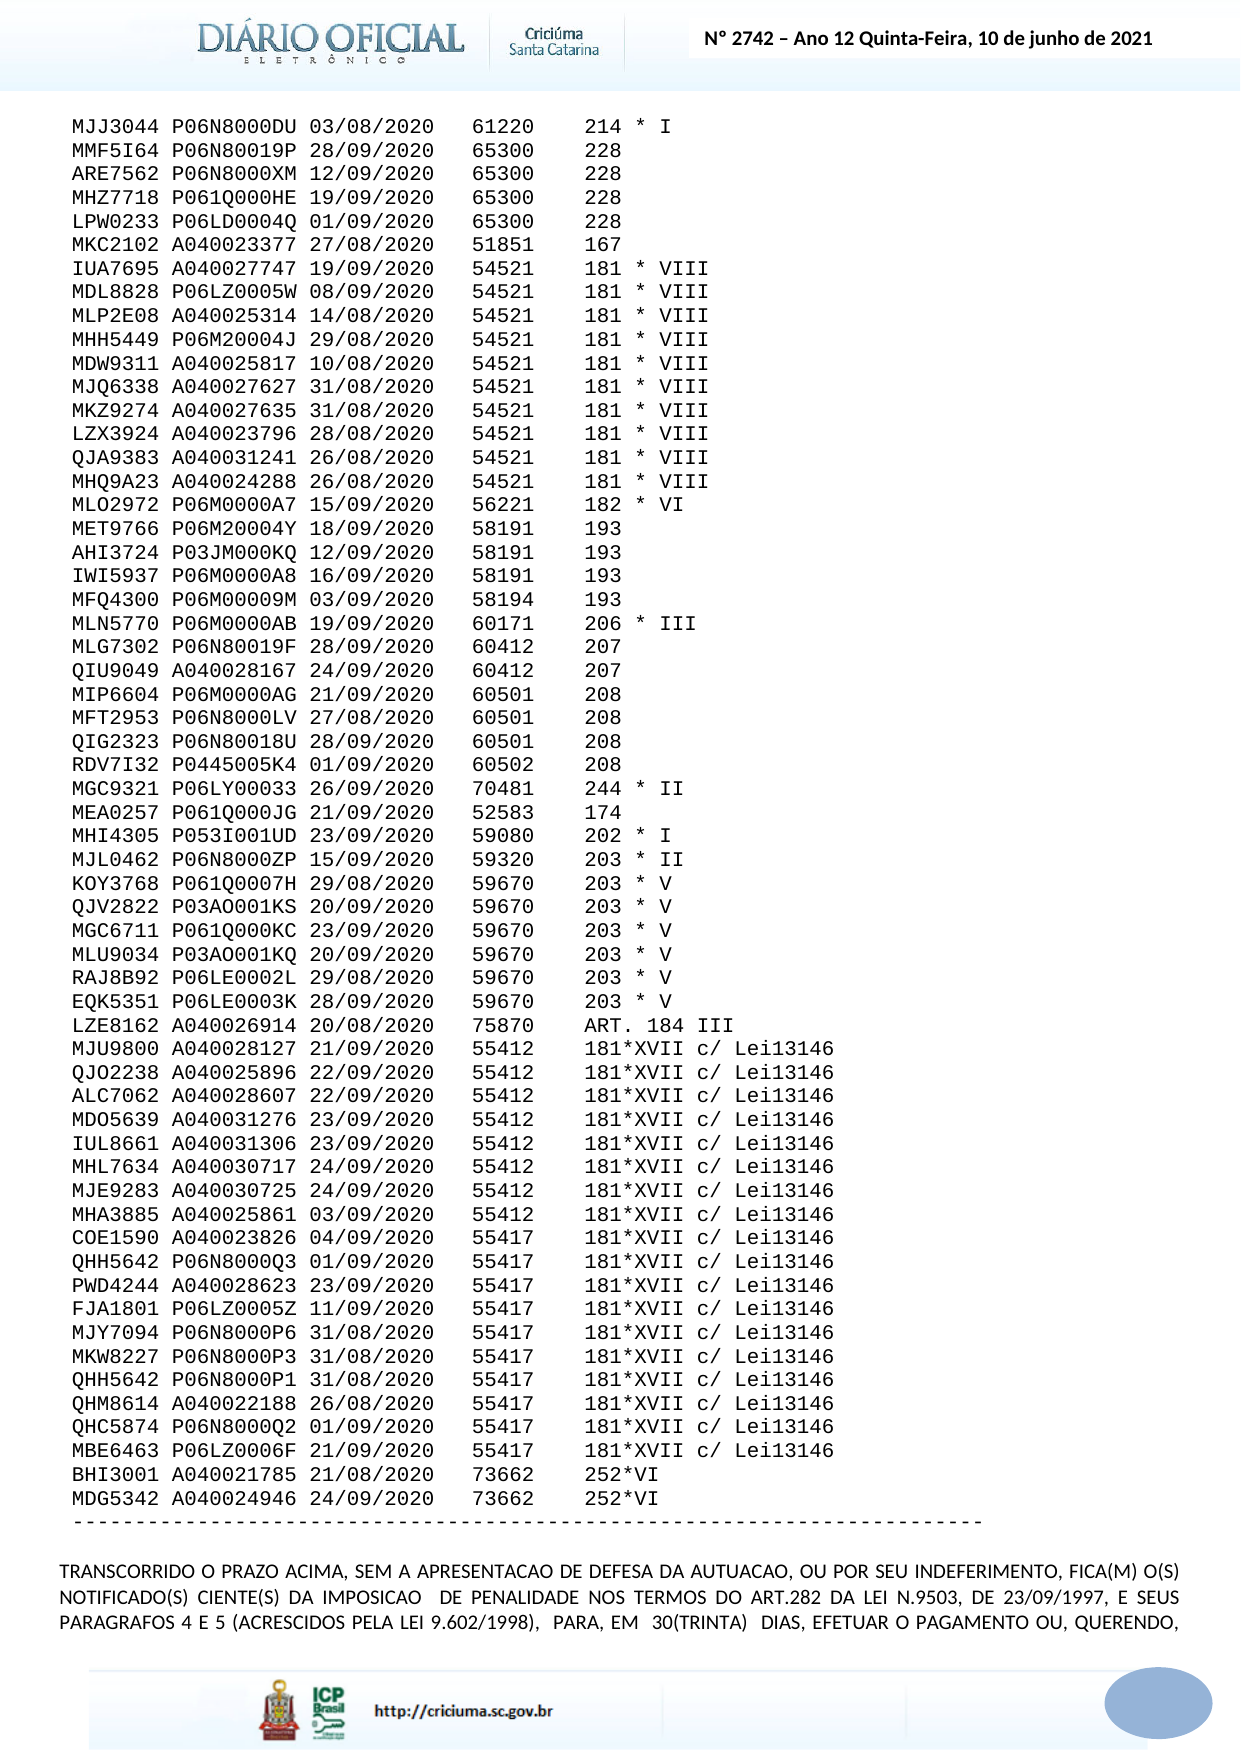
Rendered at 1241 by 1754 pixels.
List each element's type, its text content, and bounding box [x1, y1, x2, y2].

text QHH5642 P06N8000Q3 01/09/2020 55417 181*XVII c/ Lei13146 [59, 1251, 1181, 1275]
text ------------------------------------------------------------------------- [59, 1511, 1181, 1535]
text MBE6463 P06LZ0006F 21/09/2020 55417 181*XVII c/ Lei13146 [59, 1440, 1181, 1464]
text IUA7695 A040027747 19/09/2020 54521 181 * VIII [59, 258, 1181, 282]
text MGC9321 P06LY00033 26/09/2020 70481 244 * II [59, 778, 1181, 802]
text MDW9311 A040025817 10/08/2020 54521 181 * VIII [59, 352, 1181, 376]
text MKZ9274 A040027635 31/08/2020 54521 181 * VIII [59, 400, 1181, 423]
text MEA0257 P061Q000JG 21/09/2020 52583 174 [59, 802, 1181, 825]
text QJO2238 A040025896 22/09/2020 55412 181*XVII c/ Lei13146 [59, 1062, 1181, 1086]
text RAJ8B92 P06LE0002L 29/08/2020 59670 203 * V [59, 967, 1181, 991]
text MIP6604 P06M0000AG 21/09/2020 60501 208 [59, 683, 1181, 707]
text MHH5449 P06M20004J 29/08/2020 54521 181 * VIII [59, 329, 1181, 352]
text QHM8614 A040022188 26/08/2020 55417 181*XVII c/ Lei13146 [59, 1393, 1181, 1417]
text MHZ7718 P061Q000HE 19/09/2020 65300 228 [59, 187, 1181, 211]
text MGC6711 P061Q000KC 23/09/2020 59670 203 * V [59, 920, 1181, 944]
text ALC7062 A040028607 22/09/2020 55412 181*XVII c/ Lei13146 [59, 1086, 1181, 1109]
text MFT2953 P06N8000LV 27/08/2020 60501 208 [59, 707, 1181, 731]
text MJU9800 A040028127 21/09/2020 55412 181*XVII c/ Lei13146 [59, 1038, 1181, 1062]
text MFQ4300 P06M00009M 03/09/2020 58194 193 [59, 589, 1181, 613]
text QJA9383 A040031241 26/08/2020 54521 181 * VIII [59, 447, 1181, 471]
text MHL7634 A040030717 24/09/2020 55412 181*XVII c/ Lei13146 [59, 1156, 1181, 1180]
text QIU9049 A040028167 24/09/2020 60412 207 [59, 660, 1181, 683]
text QHC5874 P06N8000Q2 01/09/2020 55417 181*XVII c/ Lei13146 [59, 1417, 1181, 1440]
text MDO5639 A040031276 23/09/2020 55412 181*XVII c/ Lei13146 [59, 1109, 1181, 1133]
text MLU9034 P03AO001KQ 20/09/2020 59670 203 * V [59, 944, 1181, 967]
text LZE8162 A040026914 20/08/2020 75870 ART. 184 III [59, 1014, 1181, 1038]
text BHI3001 A040021785 21/08/2020 73662 252*VI [59, 1464, 1181, 1487]
text MHI4305 P053I001UD 23/09/2020 59080 202 * I [59, 825, 1181, 849]
text MJE9283 A040030725 24/09/2020 55412 181*XVII c/ Lei13146 [59, 1180, 1181, 1204]
text MLN5770 P06M0000AB 19/09/2020 60171 206 * III [59, 613, 1181, 636]
text MLO2972 P06M0000A7 15/09/2020 56221 182 * VI [59, 494, 1181, 518]
text AHI3724 P03JM000KQ 12/09/2020 58191 193 [59, 542, 1181, 565]
text MKC2102 A040023377 27/08/2020 51851 167 [59, 234, 1181, 258]
text ARE7562 P06N8000XM 12/09/2020 65300 228 [59, 163, 1181, 187]
text MJQ6338 A040027627 31/08/2020 54521 181 * VIII [59, 376, 1181, 400]
text MHA3885 A040025861 03/09/2020 55412 181*XVII c/ Lei13146 [59, 1204, 1181, 1227]
text QIG2323 P06N80018U 28/09/2020 60501 208 [59, 731, 1181, 754]
text MHQ9A23 A040024288 26/08/2020 54521 181 * VIII [59, 471, 1181, 494]
text MET9766 P06M20004Y 18/09/2020 58191 193 [59, 518, 1181, 542]
text MKW8227 P06N8000P3 31/08/2020 55417 181*XVII c/ Lei13146 [59, 1346, 1181, 1369]
text MJL0462 P06N8000ZP 15/09/2020 59320 203 * II [59, 849, 1181, 873]
text IWI5937 P06M0000A8 16/09/2020 58191 193 [59, 565, 1181, 589]
text LPW0233 P06LD0004Q 01/09/2020 65300 228 [59, 211, 1181, 234]
text MLG7302 P06N80019F 28/09/2020 60412 207 [59, 636, 1181, 660]
text TRANSCORRIDO O PRAZO ACIMA, SEM A APRESENTACAO DE DEFESA DA AUTUACAO, OU POR SEU INDEFERIMENTO, FICA(M) O(S) NOTIFICADO(S) CIENTE(S) DA IMPOSICAO DE PENALIDADE NOS TERMOS DO ART.282 DA LEI N.9503, DE 23/09/1997, E SEUS PARAGRAFOS 4 E 5 (ACRESCIDOS PELA LEI 9.602/1998), PARA, EM 30(TRINTA) DIAS, EFETUAR O PAGAMENTO OU, QUERENDO, [59, 1558, 1181, 1635]
text QHH5642 P06N8000P1 31/08/2020 55417 181*XVII c/ Lei13146 [59, 1369, 1181, 1393]
text MJJ3044 P06N8000DU 03/08/2020 61220 214 * I [59, 116, 1181, 140]
text RDV7I32 P0445005K4 01/09/2020 60502 208 [59, 754, 1181, 778]
text QJV2822 P03AO001KS 20/09/2020 59670 203 * V [59, 896, 1181, 920]
text MMF5I64 P06N80019P 28/09/2020 65300 228 [59, 140, 1181, 163]
text EQK5351 P06LE0003K 28/09/2020 59670 203 * V [59, 991, 1181, 1014]
text MLP2E08 A040025314 14/08/2020 54521 181 * VIII [59, 305, 1181, 329]
text COE1590 A040023826 04/09/2020 55417 181*XVII c/ Lei13146 [59, 1227, 1181, 1251]
text MDG5342 A040024946 24/09/2020 73662 252*VI [59, 1487, 1181, 1511]
text KOY3768 P061Q0007H 29/08/2020 59670 203 * V [59, 873, 1181, 896]
text MDL8828 P06LZ0005W 08/09/2020 54521 181 * VIII [59, 282, 1181, 305]
text MJY7094 P06N8000P6 31/08/2020 55417 181*XVII c/ Lei13146 [59, 1322, 1181, 1346]
text PWD4244 A040028623 23/09/2020 55417 181*XVII c/ Lei13146 [59, 1275, 1181, 1298]
text FJA1801 P06LZ0005Z 11/09/2020 55417 181*XVII c/ Lei13146 [59, 1298, 1181, 1322]
text LZX3924 A040023796 28/08/2020 54521 181 * VIII [59, 423, 1181, 447]
text IUL8661 A040031306 23/09/2020 55412 181*XVII c/ Lei13146 [59, 1133, 1181, 1156]
